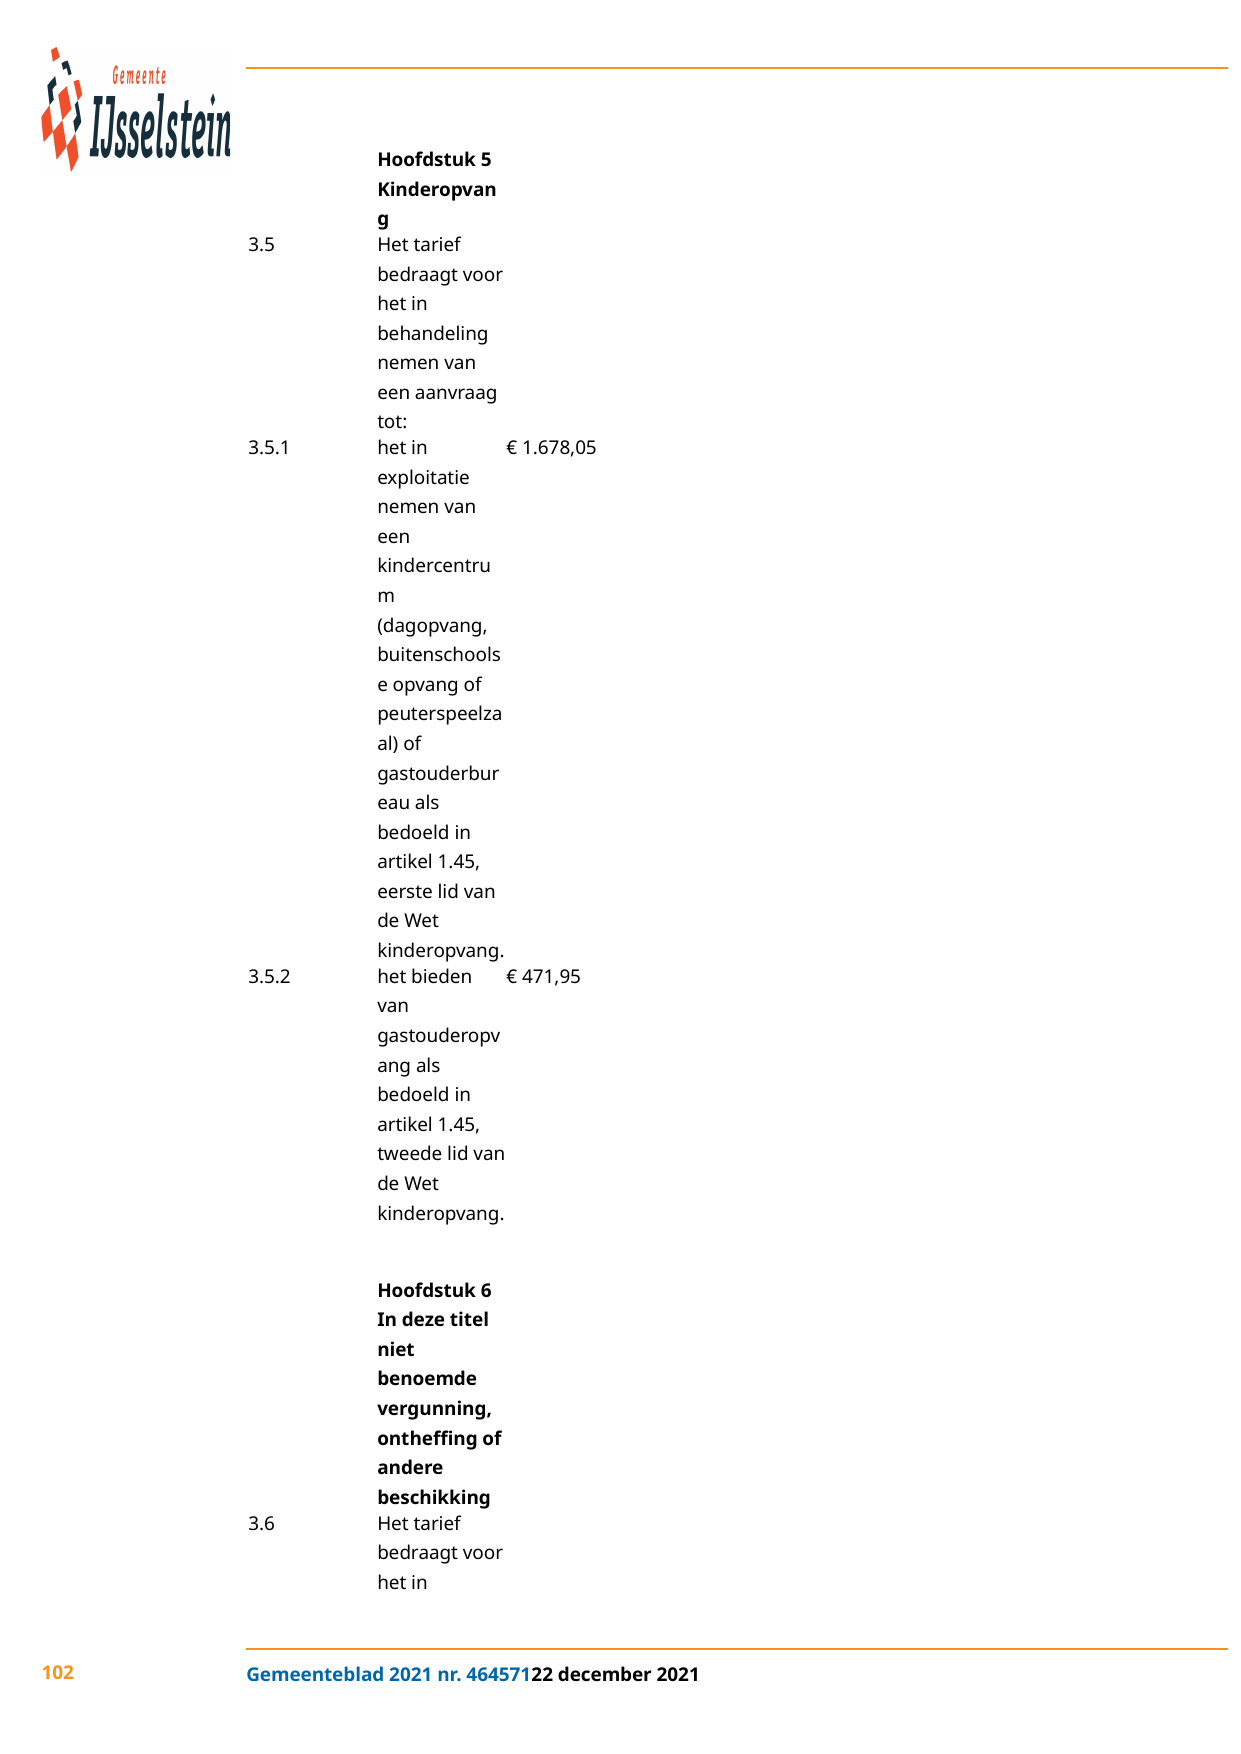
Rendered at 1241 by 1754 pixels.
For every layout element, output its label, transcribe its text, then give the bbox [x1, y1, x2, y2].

table_cell [377, 1251, 506, 1277]
table_cell [248, 1277, 377, 1510]
table_cell [506, 1225, 635, 1251]
table_cell het bieden van gastouderopvang als bedoeld in artikel 1.45, tweede lid van de Wet kinderopvang. [377, 963, 506, 1225]
table_cell [506, 95, 635, 121]
table_cell [377, 1225, 506, 1251]
table_cell [248, 146, 377, 231]
table_cell [506, 231, 635, 434]
table_cell [377, 95, 506, 121]
table_cell [506, 1510, 635, 1594]
table_cell [377, 121, 506, 146]
table_cell € 1.678,05 [506, 434, 635, 963]
table_cell [506, 121, 635, 146]
table_cell [506, 146, 635, 231]
table_cell 3.6 [248, 1510, 377, 1594]
picture [41, 47, 231, 172]
table_cell 3.5 [248, 231, 377, 434]
table_cell Hoofdstuk 5 Kinderopvang [377, 146, 506, 231]
table_cell Het tarief bedraagt voor het in [377, 1510, 506, 1594]
table_cell Het tarief bedraagt voor het in behandeling nemen van een aanvraag tot: [377, 231, 506, 434]
table_cell 3.5.2 [248, 963, 377, 1225]
table_cell Hoofdstuk 6 In deze titel niet benoemde vergunning, ontheffing of andere beschikking [377, 1277, 506, 1510]
table_cell [506, 1251, 635, 1277]
table_cell € 471,95 [506, 963, 635, 1225]
table_cell [248, 1225, 377, 1251]
table_cell [248, 121, 377, 146]
table_cell [506, 1277, 635, 1510]
table_cell 3.5.1 [248, 434, 377, 963]
table_cell [248, 95, 377, 121]
table_cell het in exploitatie nemen van een kindercentrum (dagopvang, buitenschoolse opvang of peuterspeelzaal) of gastouderbureau als bedoeld in artikel 1.45, eerste lid van de Wet kinderopvang. [377, 434, 506, 963]
table_cell [248, 1251, 377, 1277]
